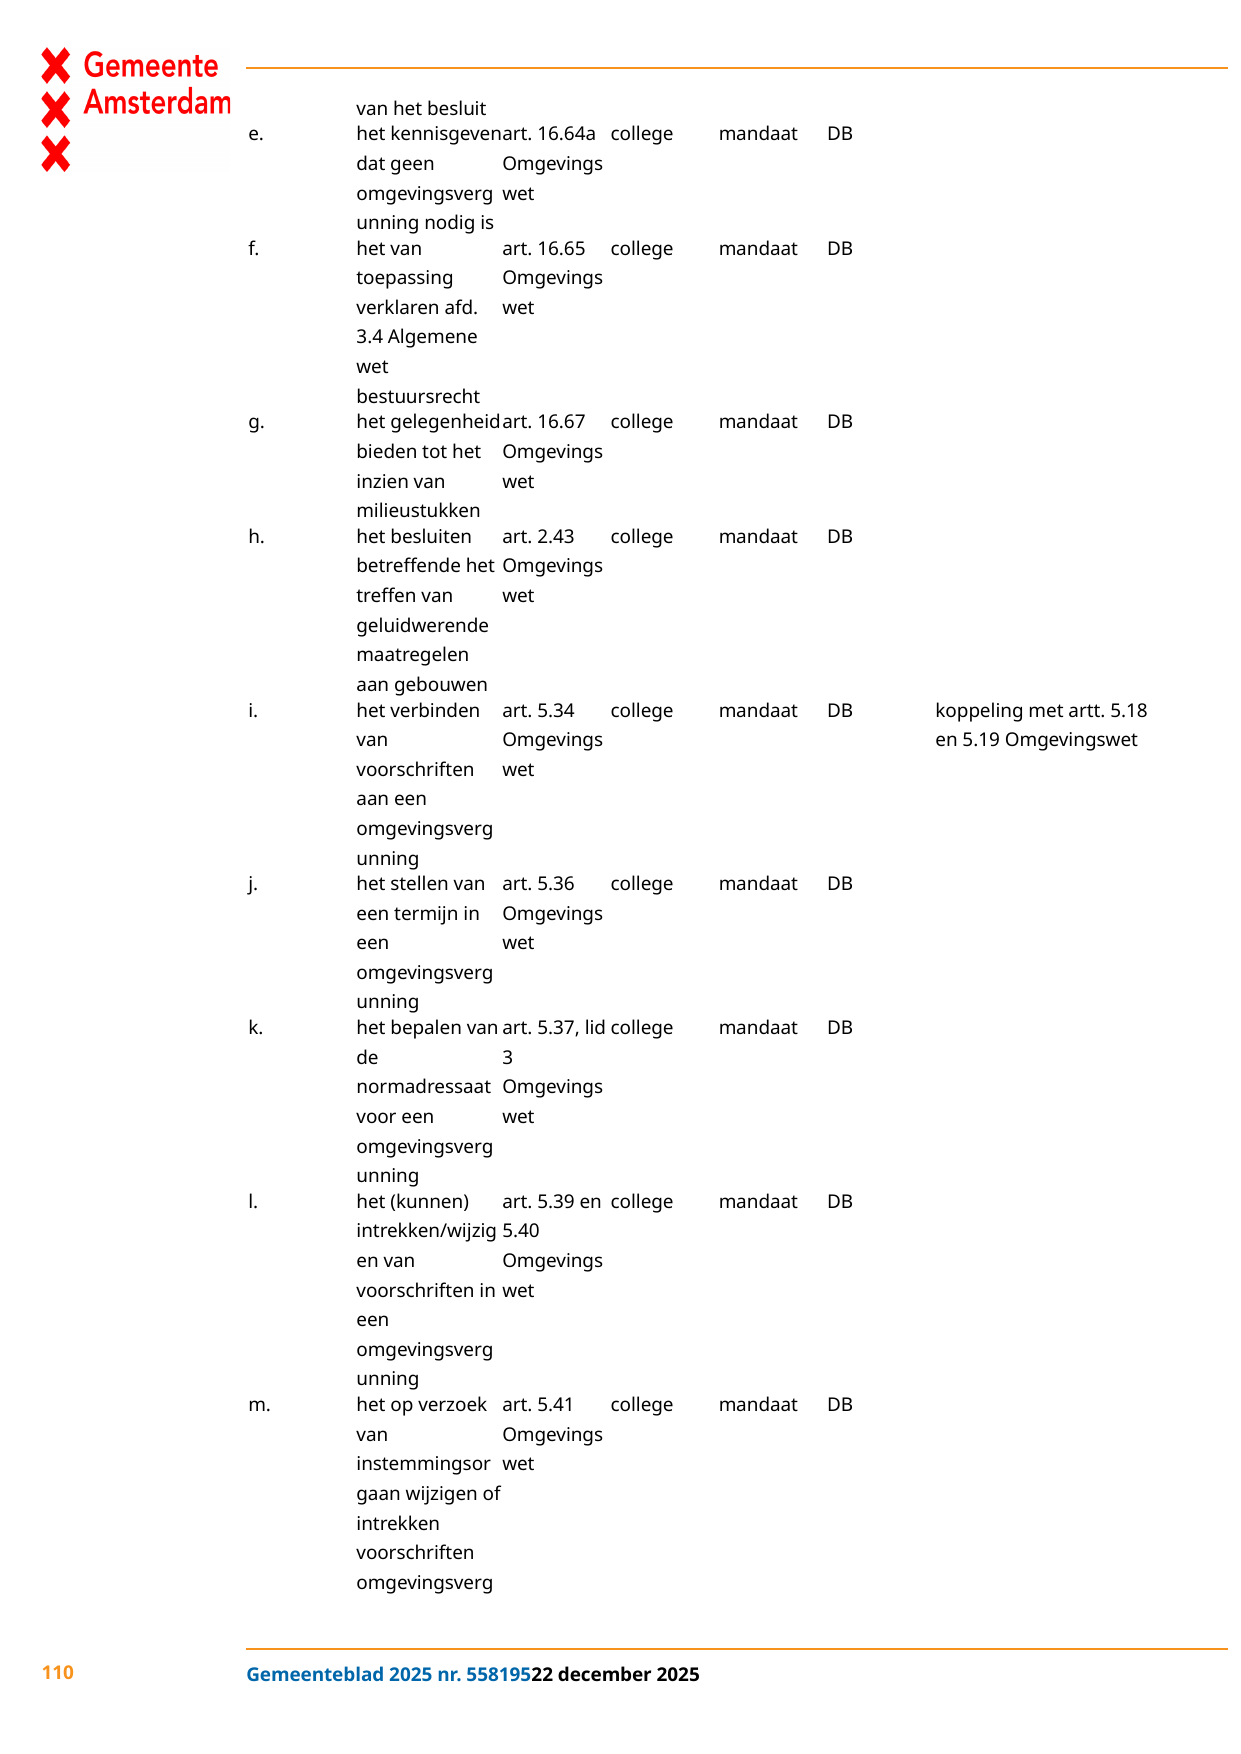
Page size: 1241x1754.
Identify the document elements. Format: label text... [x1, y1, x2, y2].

table_cell college [610, 1015, 718, 1188]
table_cell m. [248, 1391, 356, 1594]
table_cell het verbinden van voorschriften aan een omgevingsvergunning [356, 697, 502, 870]
table_cell [935, 1188, 1152, 1391]
table_cell college [610, 235, 718, 409]
table_cell art. 5.39 en 5.40 Omgevingswet [502, 1188, 610, 1391]
table_cell art. 5.36 Omgevingswet [502, 870, 610, 1014]
table_cell art. 5.34 Omgevingswet [502, 697, 610, 870]
table_cell mandaat [719, 121, 827, 235]
table_cell art. 16.64a Omgevingswet [502, 121, 610, 235]
table_cell [248, 95, 356, 121]
table_cell DB [827, 523, 935, 697]
table_cell mandaat [719, 697, 827, 870]
table_cell DB [827, 121, 935, 235]
table_cell art. 16.65 Omgevingswet [502, 235, 610, 409]
table_cell mandaat [719, 1188, 827, 1391]
table_cell [610, 95, 718, 121]
table_cell DB [827, 235, 935, 409]
table_cell mandaat [719, 870, 827, 1014]
table_cell art. 5.37, lid 3 Omgevingswet [502, 1015, 610, 1188]
table_cell art. 16.67 Omgevingswet [502, 409, 610, 523]
table_cell college [610, 870, 718, 1014]
table_cell het stellen van een termijn in een omgevingsvergunning [356, 870, 502, 1014]
table_cell het van toepassing verklaren afd. 3.4 Algemene wet bestuursrecht [356, 235, 502, 409]
table_cell e. [248, 121, 356, 235]
table_cell mandaat [719, 1391, 827, 1594]
table_cell DB [827, 697, 935, 870]
table_cell het kennisgeven dat geen omgevingsvergunning nodig is [356, 121, 502, 235]
table_cell [935, 95, 1152, 121]
table_cell [935, 235, 1152, 409]
table_cell DB [827, 870, 935, 1014]
table_cell DB [827, 1391, 935, 1594]
table_cell h. [248, 523, 356, 697]
table_cell het bepalen van de normadressaat voor een omgevingsvergunning [356, 1015, 502, 1188]
table_cell college [610, 1188, 718, 1391]
table_cell g. [248, 409, 356, 523]
table_cell k. [248, 1015, 356, 1188]
table_cell college [610, 121, 718, 235]
table_cell koppeling met artt. 5.18 en 5.19 Omgevingswet [935, 697, 1152, 870]
table_cell [935, 1391, 1152, 1594]
table_cell [935, 1015, 1152, 1188]
table_cell [719, 95, 827, 121]
table_cell DB [827, 1015, 935, 1188]
table_cell [935, 409, 1152, 523]
table_cell i. [248, 697, 356, 870]
table_cell [935, 523, 1152, 697]
table_cell [827, 95, 935, 121]
table_cell college [610, 409, 718, 523]
table_cell DB [827, 1188, 935, 1391]
table_cell college [610, 523, 718, 697]
table_cell het (kunnen) intrekken/wijzigen van voorschriften in een omgevingsvergunning [356, 1188, 502, 1391]
table_cell [935, 121, 1152, 235]
table_cell het besluiten betreffende het treffen van geluidwerende maatregelen aan gebouwen [356, 523, 502, 697]
table_cell art. 2.43 Omgevingswet [502, 523, 610, 697]
picture [41, 47, 231, 172]
table_cell college [610, 1391, 718, 1594]
table_cell f. [248, 235, 356, 409]
table_cell het op verzoek van instemmingsorgaan wijzigen of intrekken voorschriften omgevingsverg [356, 1391, 502, 1594]
table_cell het gelegenheid bieden tot het inzien van milieustukken [356, 409, 502, 523]
table_cell mandaat [719, 235, 827, 409]
table_cell j. [248, 870, 356, 1014]
table_cell art. 5.41 Omgevingswet [502, 1391, 610, 1594]
table_cell [502, 95, 610, 121]
table_cell mandaat [719, 1015, 827, 1188]
table_cell van het besluit [356, 95, 502, 121]
table_cell [935, 870, 1152, 1014]
table_cell l. [248, 1188, 356, 1391]
table_cell mandaat [719, 409, 827, 523]
table_cell DB [827, 409, 935, 523]
table_cell college [610, 697, 718, 870]
table_cell mandaat [719, 523, 827, 697]
